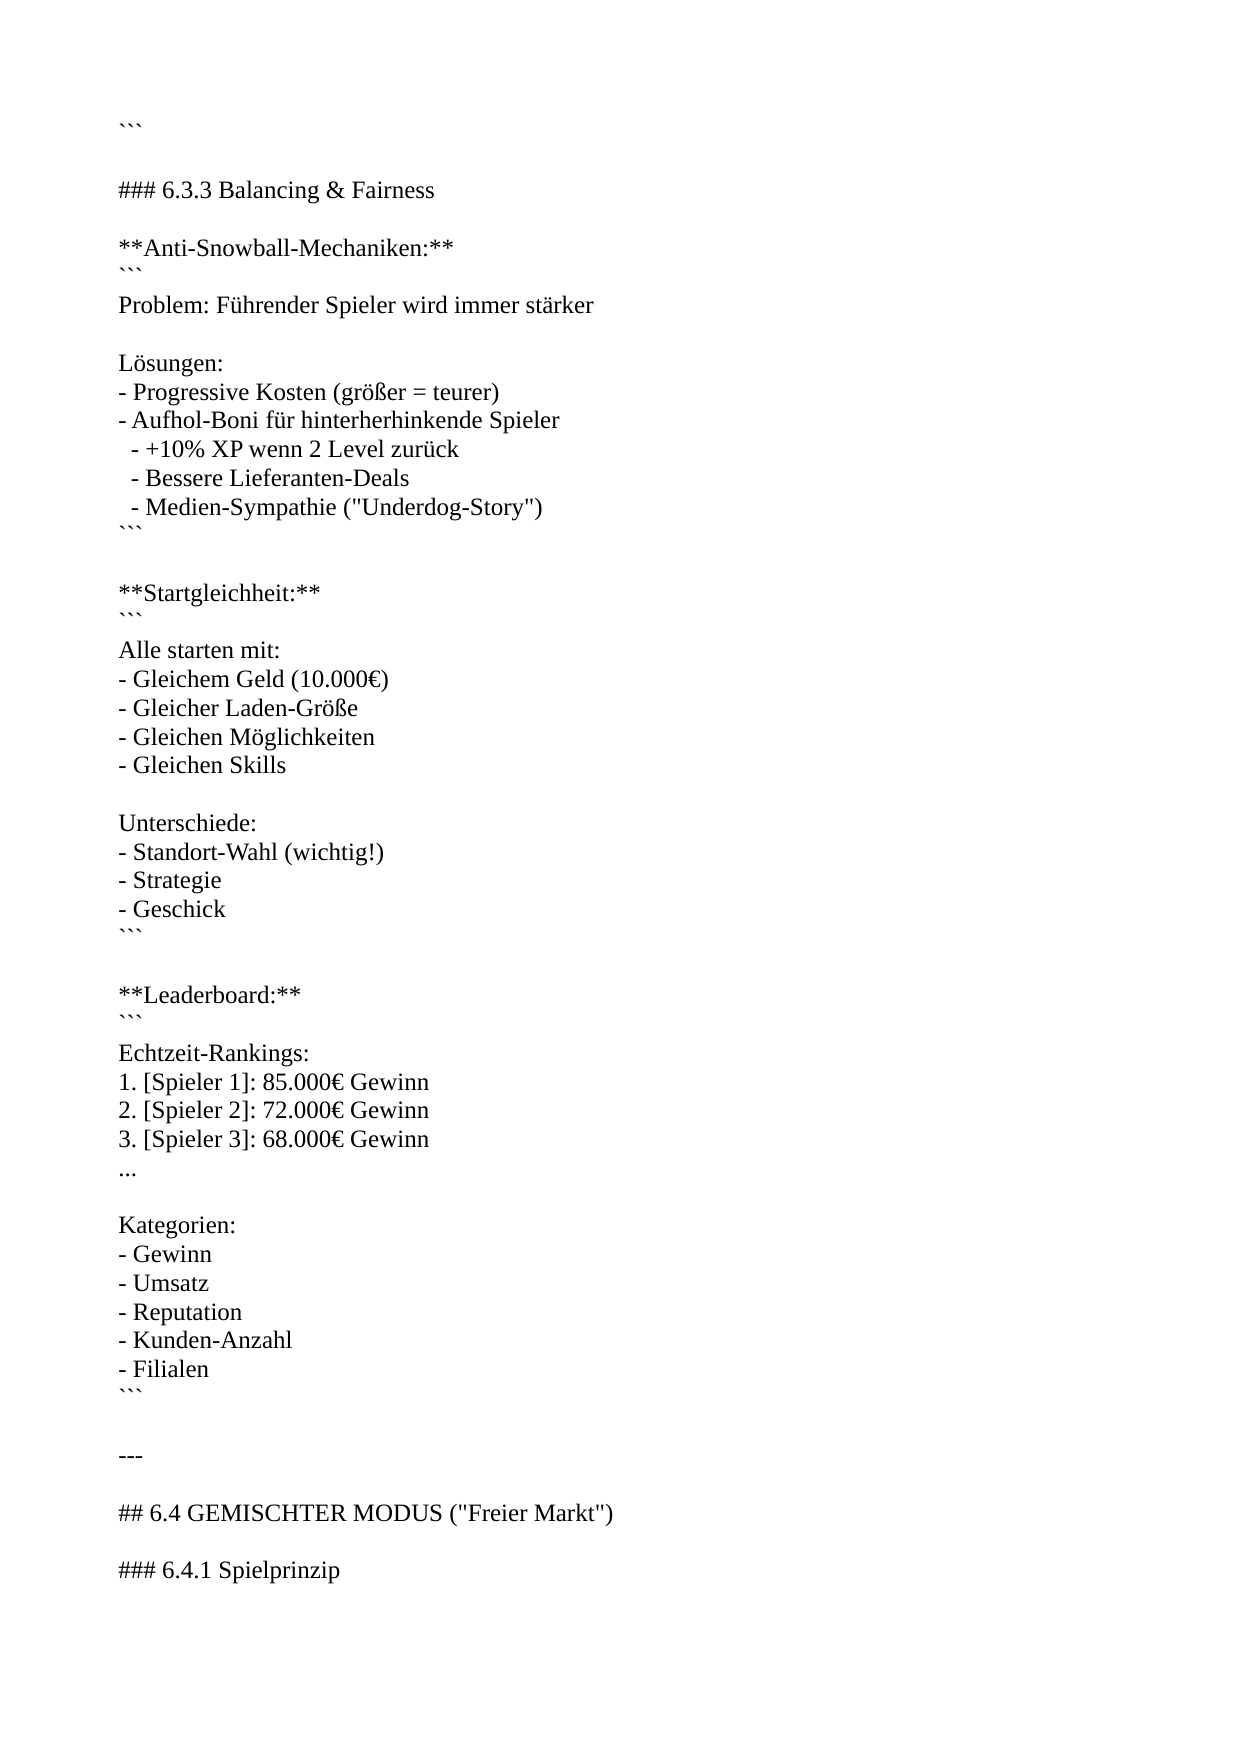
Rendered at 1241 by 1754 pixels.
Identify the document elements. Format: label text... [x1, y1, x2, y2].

text ``` ### 6.3.3 Balancing & Fairness **Anti-Snowball-Mechaniken:** ``` Problem: Führender Spieler wird immer stärker Lösungen: - Progressive Kosten (größer = teurer) - Aufhol-Boni für hinterherhinkende Spieler - +10% XP wenn 2 Level zurück - Bessere Lieferanten-Deals - Medien-Sympathie ("Underdog-Story") ``` **Startgleichheit:** ``` Alle starten mit: - Gleichem Geld (10.000€) - Gleicher Laden-Größe - Gleichen Möglichkeiten - Gleichen Skills Unterschiede: - Standort-Wahl (wichtig!) - Strategie - Geschick ``` **Leaderboard:** ``` Echtzeit-Rankings: 1. [Spieler 1]: 85.000€ Gewinn 2. [Spieler 2]: 72.000€ Gewinn 3. [Spieler 3]: 68.000€ Gewinn ... Kategorien: - Gewinn - Umsatz - Reputation - Kunden-Anzahl - Filialen ``` --- ## 6.4 GEMISCHTER MODUS ("Freier Markt") ### 6.4.1 Spielprinzip [118, 118, 1122, 1613]
